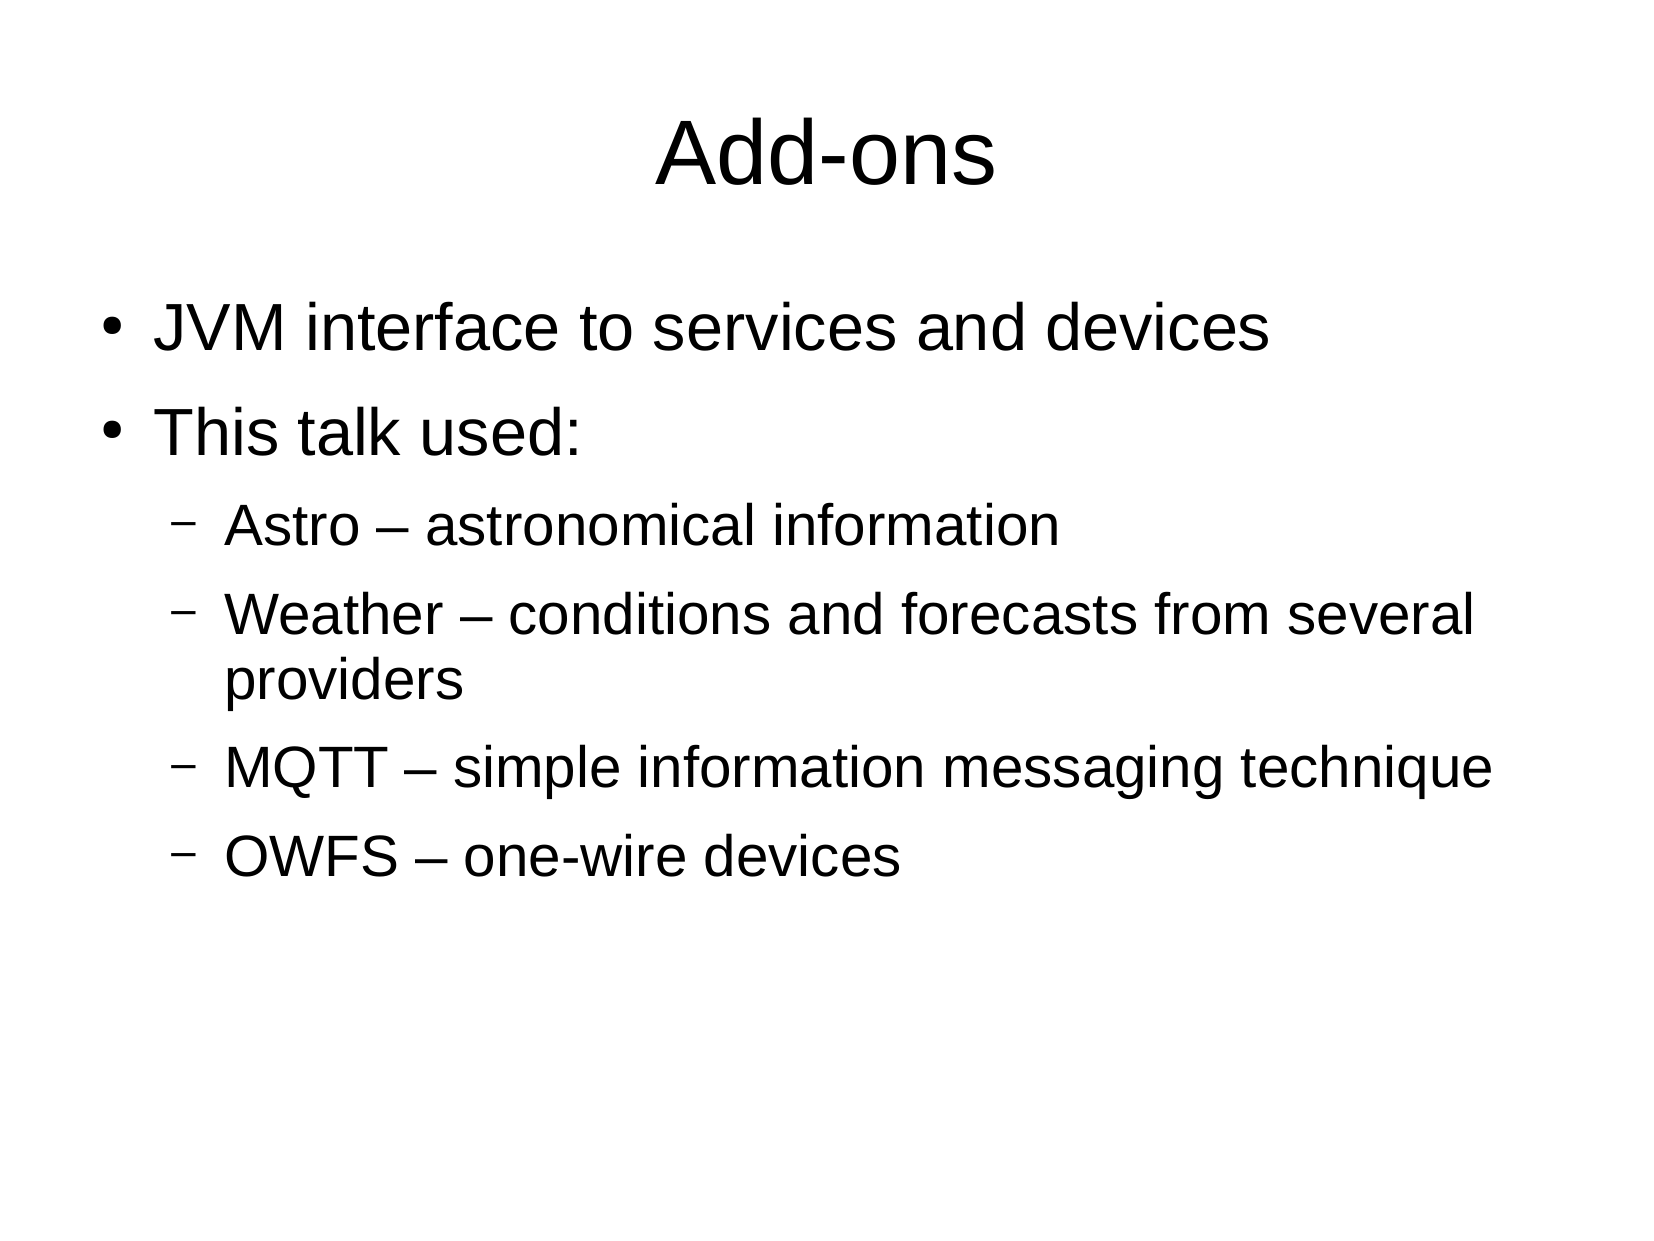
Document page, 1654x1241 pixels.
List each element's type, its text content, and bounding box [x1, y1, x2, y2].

list JVM interface to services and devices This talk used: Astro – astronomical information Weather – conditions and forecasts from several providers MQTT – simple information messaging technique OWFS – one-wire devices [82, 290, 1571, 1010]
title Add-ons [82, 49, 1571, 257]
